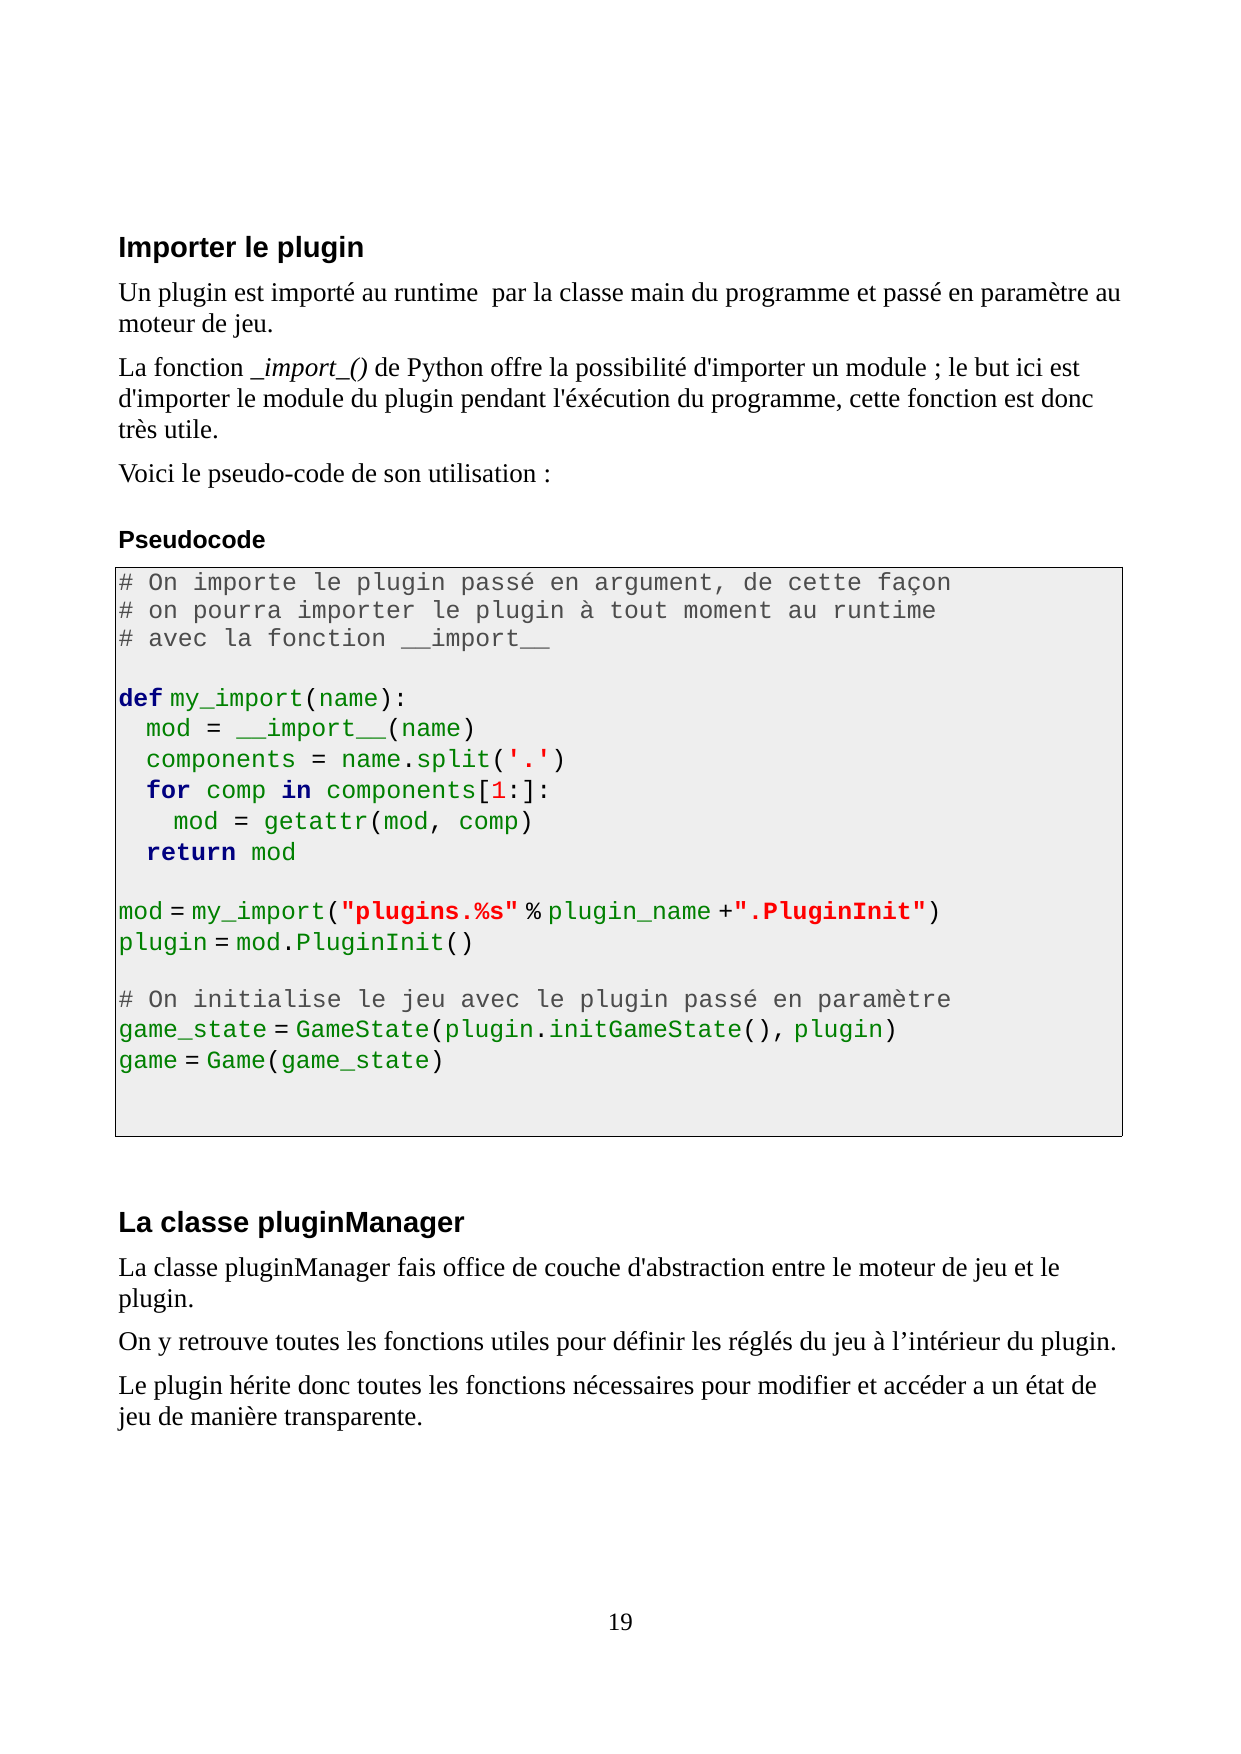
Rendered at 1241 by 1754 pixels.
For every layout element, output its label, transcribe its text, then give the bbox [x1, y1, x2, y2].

text mod = getattr(mod, comp) [116, 803, 1122, 834]
text La classe pluginManager fais office de couche d'abstraction entre le moteur de jeu et le plugin. [118, 1251, 1122, 1313]
text Un plugin est importé au runtime par la classe main du programme et passé en paramètre au moteur de jeu. [118, 276, 1122, 338]
text # On initialise le jeu avec le plugin passé en paramètre [116, 983, 1122, 1011]
text Le plugin hérite donc toutes les fonctions nécessaires pour modifier et accéder a un état de jeu de manière transparente. [118, 1369, 1122, 1431]
text # On importe le plugin passé en argument, de cette façon [116, 568, 1122, 595]
text # avec la fonction __import__ [116, 623, 1122, 651]
text plugin = mod.PluginInit() [116, 924, 1122, 955]
text for comp in components[1:]: [116, 772, 1122, 803]
text game = Game(game_state) [116, 1042, 1122, 1073]
subtitle Pseudocode [118, 526, 1122, 554]
subtitle La classe pluginManager [118, 1204, 1122, 1238]
text On y retrouve toutes les fonctions utiles pour définir les réglés du jeu à l’intérieur du plugin. [118, 1325, 1122, 1357]
text # on pourra importer le plugin à tout moment au runtime [116, 595, 1122, 623]
text mod = my_import("plugins.%s" % plugin_name +".PluginInit") [116, 893, 1122, 924]
text def my_import(name): [116, 679, 1122, 710]
text mod = __import__(name) [116, 710, 1122, 741]
text La fonction _import_() de Python offre la possibilité d'importer un module ; le but ici est d'importer le module du plugin pendant l'éxécution du programme, cette fonction est donc très utile. [118, 351, 1122, 444]
text Voici le pseudo-code de son utilisation : [118, 457, 1122, 488]
subtitle Importer le plugin [118, 230, 1122, 264]
text components = name.split('.') [116, 741, 1122, 772]
text game_state = GameState(plugin.initGameState(), plugin) [116, 1011, 1122, 1042]
text return mod [116, 834, 1122, 864]
